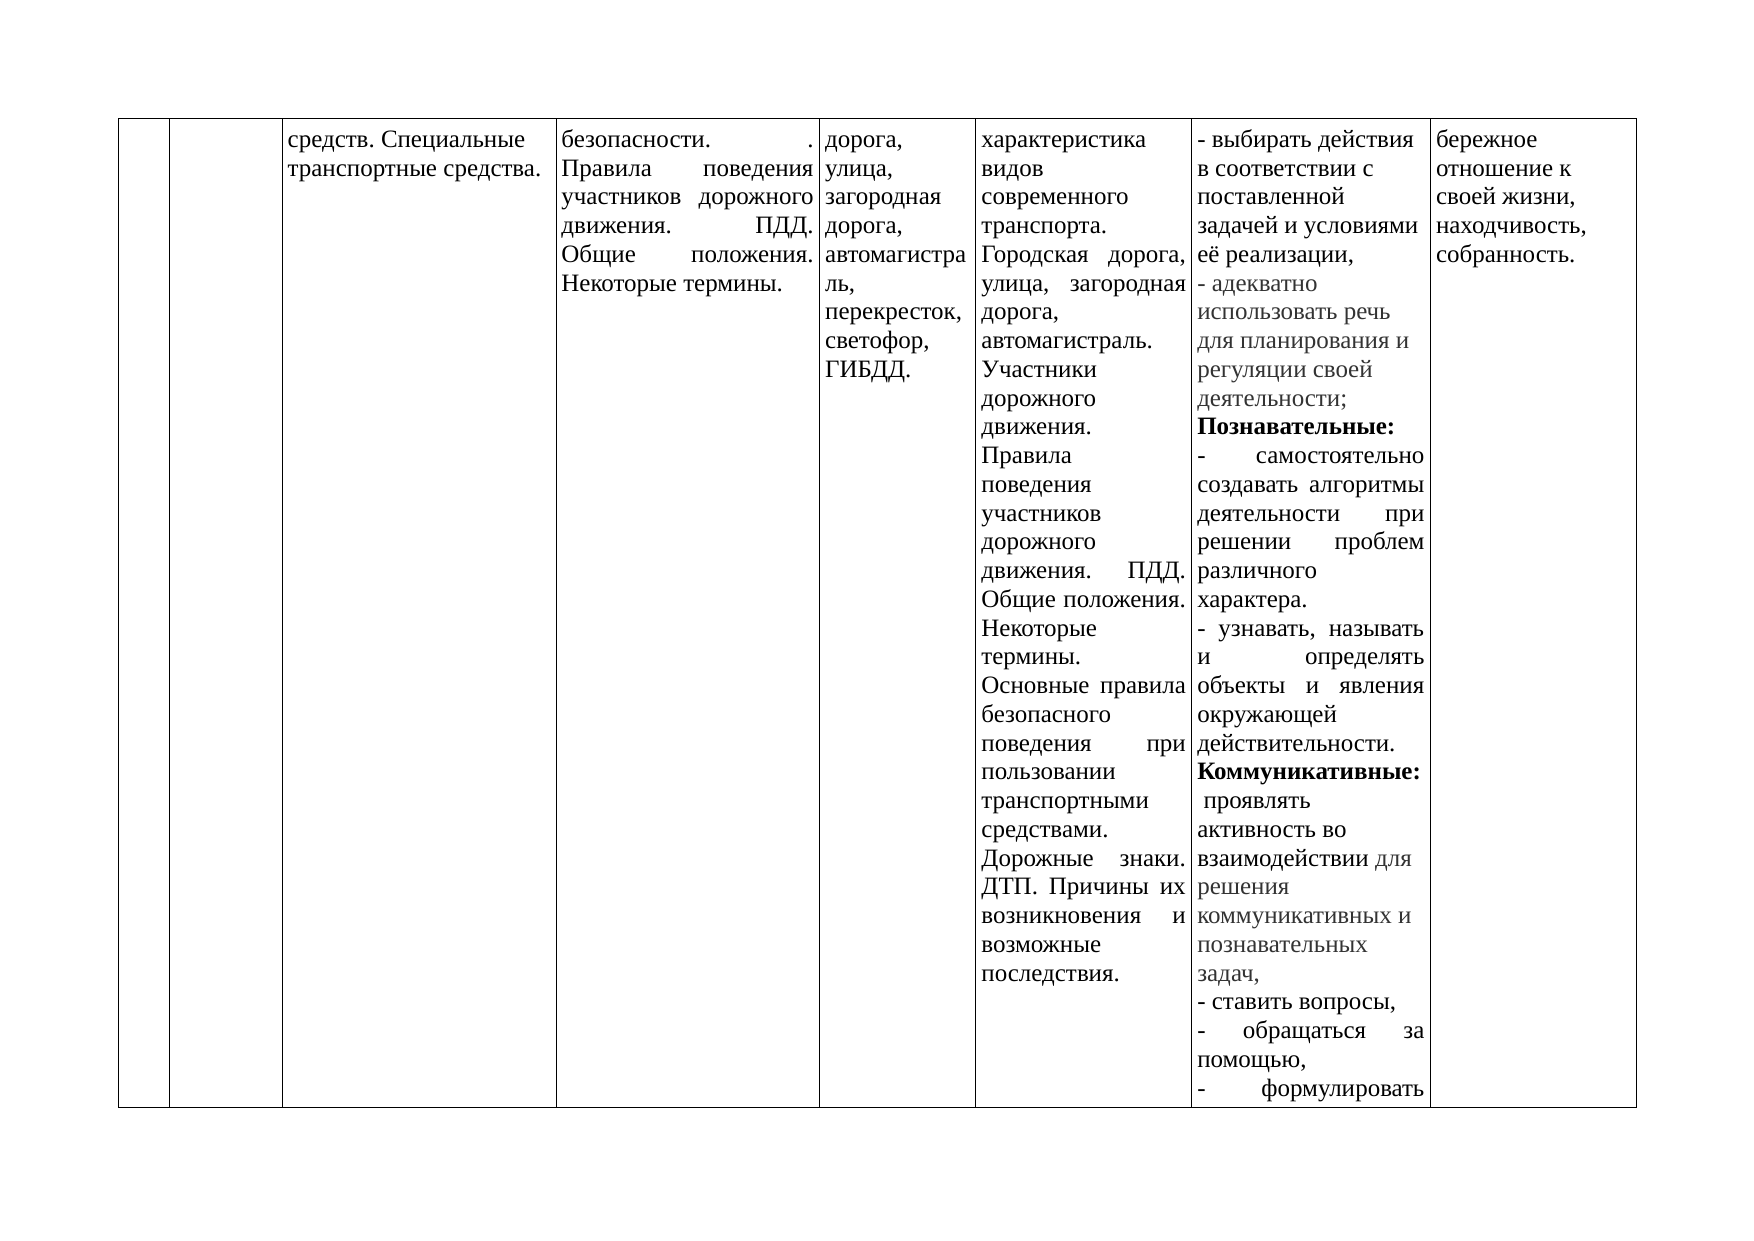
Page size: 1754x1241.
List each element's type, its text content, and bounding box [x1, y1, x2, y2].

table_cell безопасности. . Правила поведения участников дорожного движения. ПДД. Общие положения. Некоторые термины. [557, 119, 819, 1107]
table_cell [119, 119, 169, 1107]
table_cell [170, 119, 282, 1107]
table_cell средств. Специальные транспортные средства. [283, 119, 556, 1107]
table_cell дорога, улица, загородная дорога, автомагистраль, перекресток, светофор, ГИБДД. [820, 119, 975, 1107]
table_cell - выбирать действия в соответствии с поставленной задачей и условиями её реализации, - адекватно использовать речь для планирования и регуляции своей деятельности; Познавательные: - самостоятельно создавать алгоритмы деятельности при решении проблем различного характера. - узнавать, называть и определять объекты и явления окружающей действительности. Коммуникативные: проявлять активность во взаимодействии для решения коммуникативных и познавательных задач, - ставить вопросы, - обращаться за помощью, - формулировать [1192, 119, 1430, 1107]
table_cell бережное отношение к своей жизни, находчивость, собранность. [1431, 119, 1636, 1107]
table_cell характеристика видов современного транспорта. Городская дорога, улица, загородная дорога, автомагистраль. Участники дорожного движения. Правила поведения участников дорожного движения. ПДД. Общие положения. Некоторые термины. Основные правила безопасного поведения при пользовании транспортными средствами. Дорожные знаки. ДТП. Причины их возникновения и возможные последствия. [976, 119, 1191, 1107]
